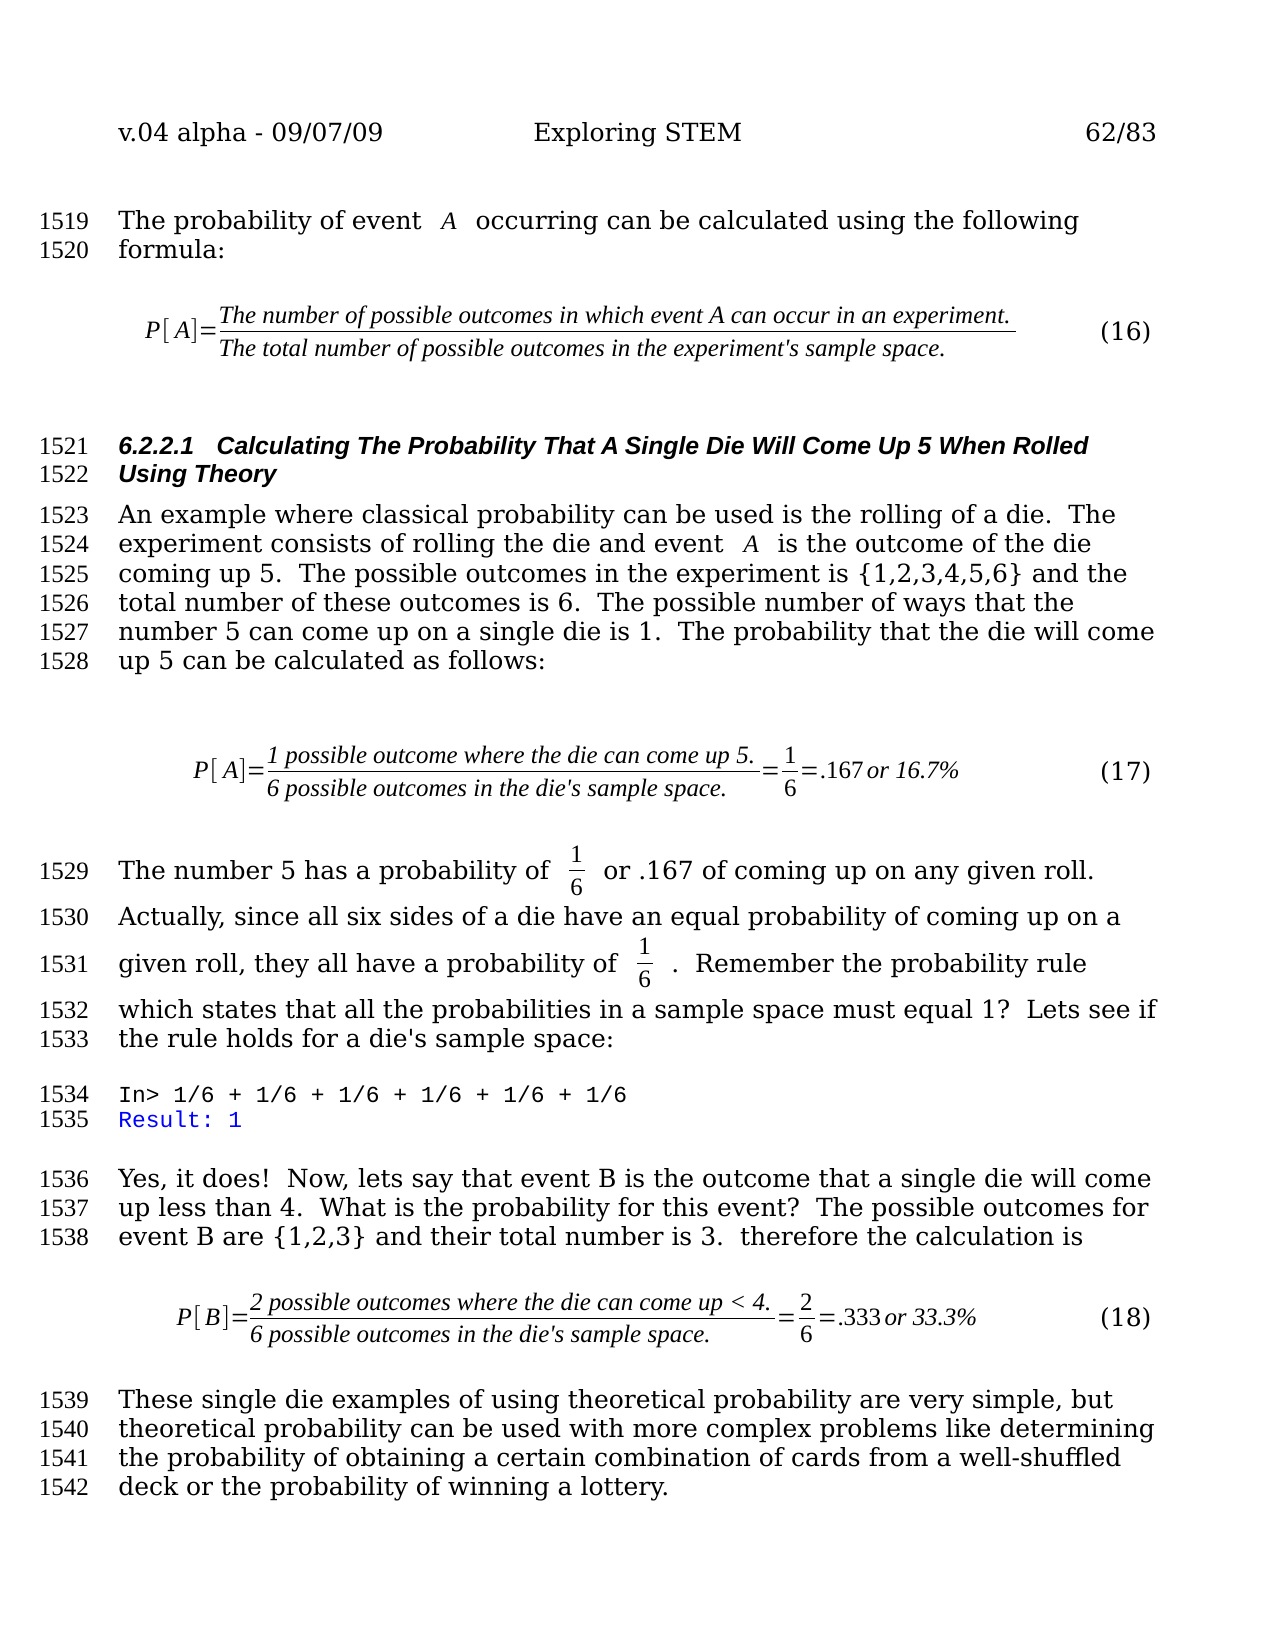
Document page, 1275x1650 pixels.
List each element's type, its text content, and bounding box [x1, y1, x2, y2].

table_header (17) [1041, 734, 1157, 809]
text The probability of eventoccurring can be calculated using the following formula: [118, 206, 1157, 265]
table_header [118, 1281, 1041, 1356]
table_header (18) [1041, 1281, 1157, 1356]
text These single die examples of using theoretical probability are very simple, but theoretical probability can be used with more complex problems like determining the probability of obtaining a certain combination of cards from a well-shuffled deck or the probability of winning a lottery. [118, 1385, 1157, 1502]
text Yes, it does! Now, lets say that event B is the outcome that a single die will come up less than 4. What is the probability for this event? The possible outcomes for event B are {1,2,3} and their total number is 3. therefore the calculation is [118, 1164, 1157, 1251]
subtitle Calculating The Probability That A Single Die Will Come Up 5 When Rolled Using Theory [118, 431, 1157, 488]
table_header (16) [1041, 294, 1157, 369]
table_header [118, 294, 1041, 369]
text An example where classical probability can be used is the rolling of a die. The experiment consists of rolling the die and eventis the outcome of the die coming up 5. The possible outcomes in the experiment is {1,2,3,4,5,6} and the total number of these outcomes is 6. The possible number of ways that the number 5 can come up on a single die is 1. The probability that the die will come up 5 can be calculated as follows: [118, 500, 1157, 676]
text Result: 1 [118, 1109, 1157, 1135]
text In> 1/6 + 1/6 + 1/6 + 1/6 + 1/6 + 1/6 [118, 1083, 1157, 1109]
table_header [118, 734, 1041, 809]
text The number 5 has a probability ofor .167 of coming up on any given roll. Actually, since all six sides of a die have an equal probability of coming up on a given roll, they all have a probability of. Remember the probability rule which states that all the probabilities in a sample space must equal 1? Lets see if the rule holds for a die's sample space: [118, 838, 1157, 1054]
